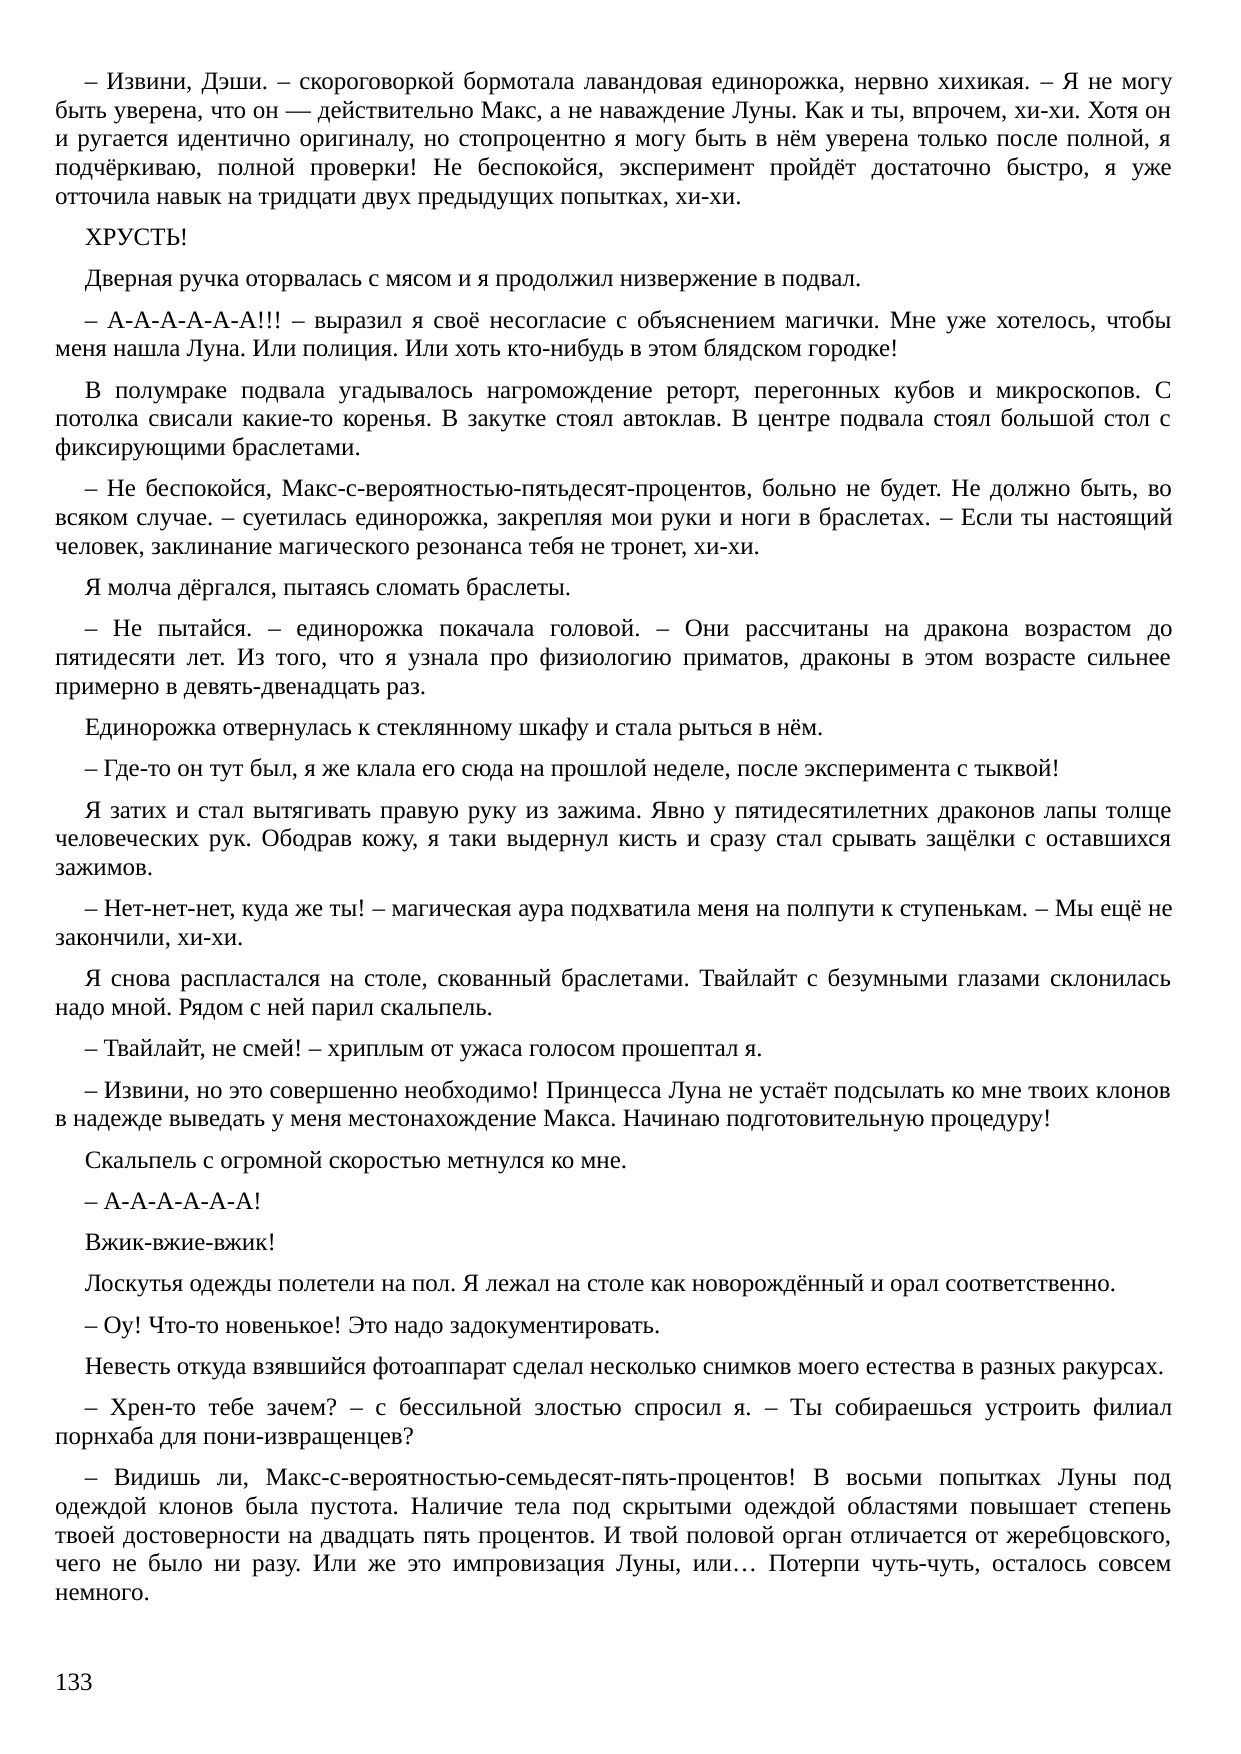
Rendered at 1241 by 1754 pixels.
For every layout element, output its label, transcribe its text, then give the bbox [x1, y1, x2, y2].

text – Где-то он тут был, я же клала его сюда на прошлой неделе, после эксперимента с тыквой! [55, 753, 1173, 782]
text – Извини, Дэши. – скороговоркой бормотала лавандовая единорожка, нервно хихикая. – Я не могу быть уверена, что он — действительно Макс, а не наваждение Луны. Как и ты, впрочем, хи-хи. Хотя он и ругается идентично оригиналу, но стопроцентно я могу быть в нём уверена только после полной, я подчёркиваю, полной проверки! Не беспокойся, эксперимент пройдёт достаточно быстро, я уже отточила навык на тридцати двух предыдущих попытках, хи-хи. [55, 66, 1173, 210]
text Я снова распластался на столе, скованный браслетами. Твайлайт с безумными глазами склонилась надо мной. Рядом с ней парил скальпель. [55, 963, 1173, 1021]
text – Хрен-то тебе зачем? – с бессильной злостью спросил я. – Ты собираешься устроить филиал порнхаба для пони-извращенцев? [55, 1392, 1173, 1450]
text Дверная ручка оторвалась с мясом и я продолжил низвержение в подвал. [55, 263, 1173, 292]
text Скальпель с огромной скоростью метнулся ко мне. [55, 1145, 1173, 1173]
text – Не пытайся. – единорожка покачала головой. – Они рассчитаны на дракона возрастом до пятидесяти лет. Из того, что я узнала про физиологию приматов, драконы в этом возрасте сильнее примерно в девять-двенадцать раз. [55, 613, 1173, 700]
text Лоскутья одежды полетели на пол. Я лежал на столе как новорождённый и орал соответственно. [55, 1268, 1173, 1297]
text В полумраке подвала угадывалось нагромождение реторт, перегонных кубов и микроскопов. С потолка свисали какие-то коренья. В закутке стоял автоклав. В центре подвала стоял большой стол с фиксирующими браслетами. [55, 375, 1173, 461]
text – Извини, но это совершенно необходимо! Принцесса Луна не устаёт подсылать ко мне твоих клонов в надежде выведать у меня местонахождение Макса. Начинаю подготовительную процедуру! [55, 1075, 1173, 1132]
text Я затих и стал вытягивать правую руку из зажима. Явно у пятидесятилетних драконов лапы толще человеческих рук. Ободрав кожу, я таки выдернул кисть и сразу стал срывать защёлки с оставшихся зажимов. [55, 795, 1173, 881]
text Невесть откуда взявшийся фотоаппарат сделал несколько снимков моего естества в разных ракурсах. [55, 1351, 1173, 1380]
text – Оу! Что-то новенькое! Это надо задокументировать. [55, 1310, 1173, 1338]
text – А-А-А-А-А-А!!! – выразил я своё несогласие с объяснением магички. Мне уже хотелось, чтобы меня нашла Луна. Или полиция. Или хоть кто-нибудь в этом блядском городке! [55, 305, 1173, 362]
text – Нет-нет-нет, куда же ты! – магическая аура подхватила меня на полпути к ступенькам. – Мы ещё не закончили, хи-хи. [55, 893, 1173, 951]
text Я молча дёргался, пытаясь сломать браслеты. [55, 572, 1173, 601]
text – Видишь ли, Макс-с-вероятностью-семьдесят-пять-процентов! В восьми попытках Луны под одеждой клонов была пустота. Наличие тела под скрытыми одеждой областями повышает степень твоей достоверности на двадцать пять процентов. И твой половой орган отличается от жеребцовского, чего не было ни разу. Или же это импровизация Луны, или… Потерпи чуть-чуть, осталось совсем немного. [55, 1462, 1173, 1606]
text – Твайлайт, не смей! – хриплым от ужаса голосом прошептал я. [55, 1033, 1173, 1062]
text ХРУСТЬ! [55, 222, 1173, 251]
text – А-А-А-А-А-А! [55, 1186, 1173, 1215]
text – Не беспокойся, Макс-с-вероятностью-пятьдесят-процентов, больно не будет. Не должно быть, во всяком случае. – суетилась единорожка, закрепляя мои руки и ноги в браслетах. – Если ты настоящий человек, заклинание магического резонанса тебя не тронет, хи-хи. [55, 473, 1173, 560]
text Единорожка отвернулась к стеклянному шкафу и стала рыться в нём. [55, 712, 1173, 741]
text Вжик-вжие-вжик! [55, 1227, 1173, 1256]
